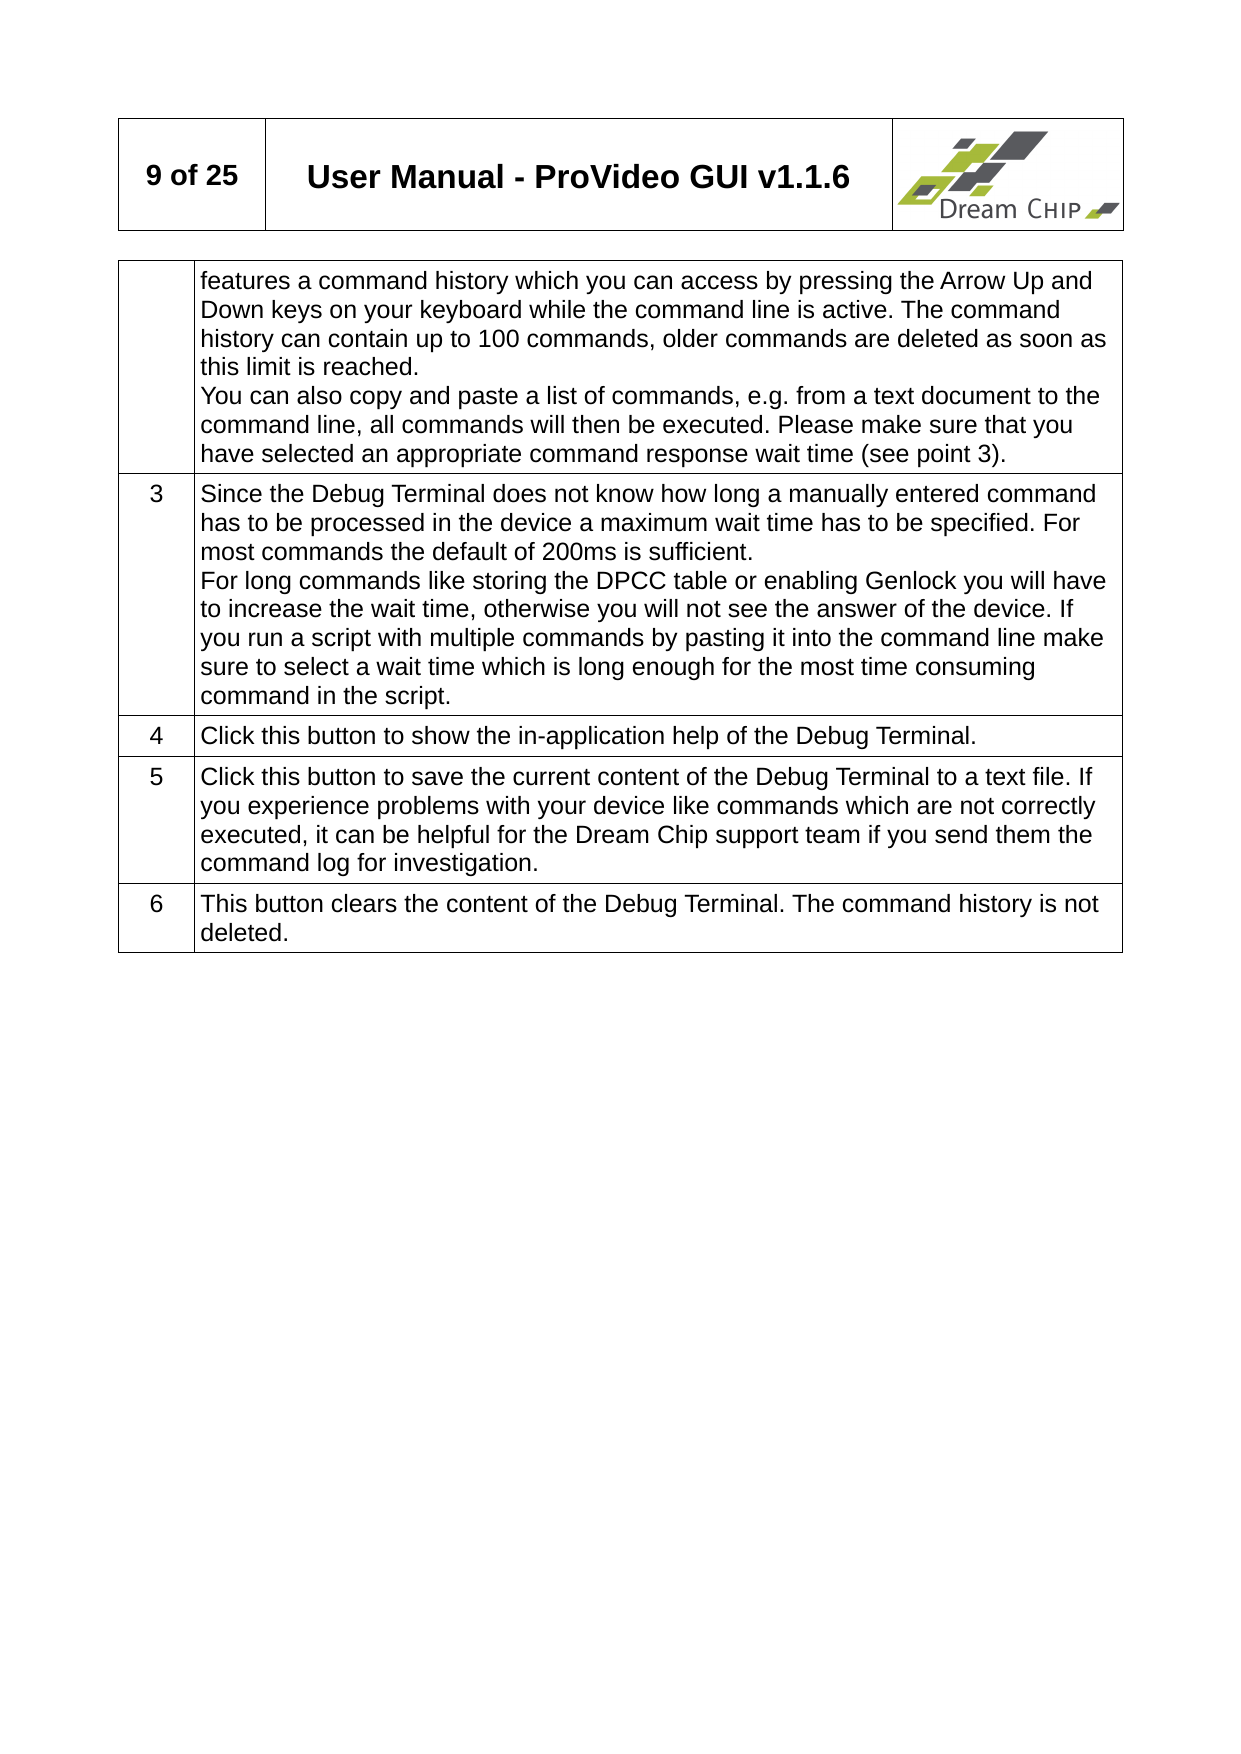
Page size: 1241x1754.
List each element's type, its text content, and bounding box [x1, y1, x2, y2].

table_cell Click this button to show the in-application help of the Debug Terminal. [195, 716, 1122, 756]
table_cell This button clears the content of the Debug Terminal. The command history is not deleted. [195, 884, 1122, 952]
table_cell 5 [119, 757, 194, 883]
table_cell 6 [119, 884, 194, 952]
picture [897, 130, 1120, 220]
table_cell Click this button to save the current content of the Debug Terminal to a text file. If you experience problems with your device like commands which are not correctly executed, it can be helpful for the Dream Chip support team if you send them the command log for investigation. [195, 757, 1122, 883]
table_cell features a command history which you can access by pressing the Arrow Up and Down keys on your keyboard while the command line is active. The command history can contain up to 100 commands, older commands are deleted as soon as this limit is reached. You can also copy and paste a list of commands, e.g. from a text document to the command line, all commands will then be executed. Please make sure that you have selected an appropriate command response wait time (see point 3). [195, 261, 1122, 473]
table_cell [119, 261, 194, 473]
table_cell 3 [119, 474, 194, 715]
table_cell 4 [119, 716, 194, 756]
table_cell Since the Debug Terminal does not know how long a manually entered command has to be processed in the device a maximum wait time has to be specified. For most commands the default of 200ms is sufficient. For long commands like storing the DPCC table or enabling Genlock you will have to increase the wait time, otherwise you will not see the answer of the device. If you run a script with multiple commands by pasting it into the command line make sure to select a wait time which is long enough for the most time consuming command in the script. [195, 474, 1122, 715]
